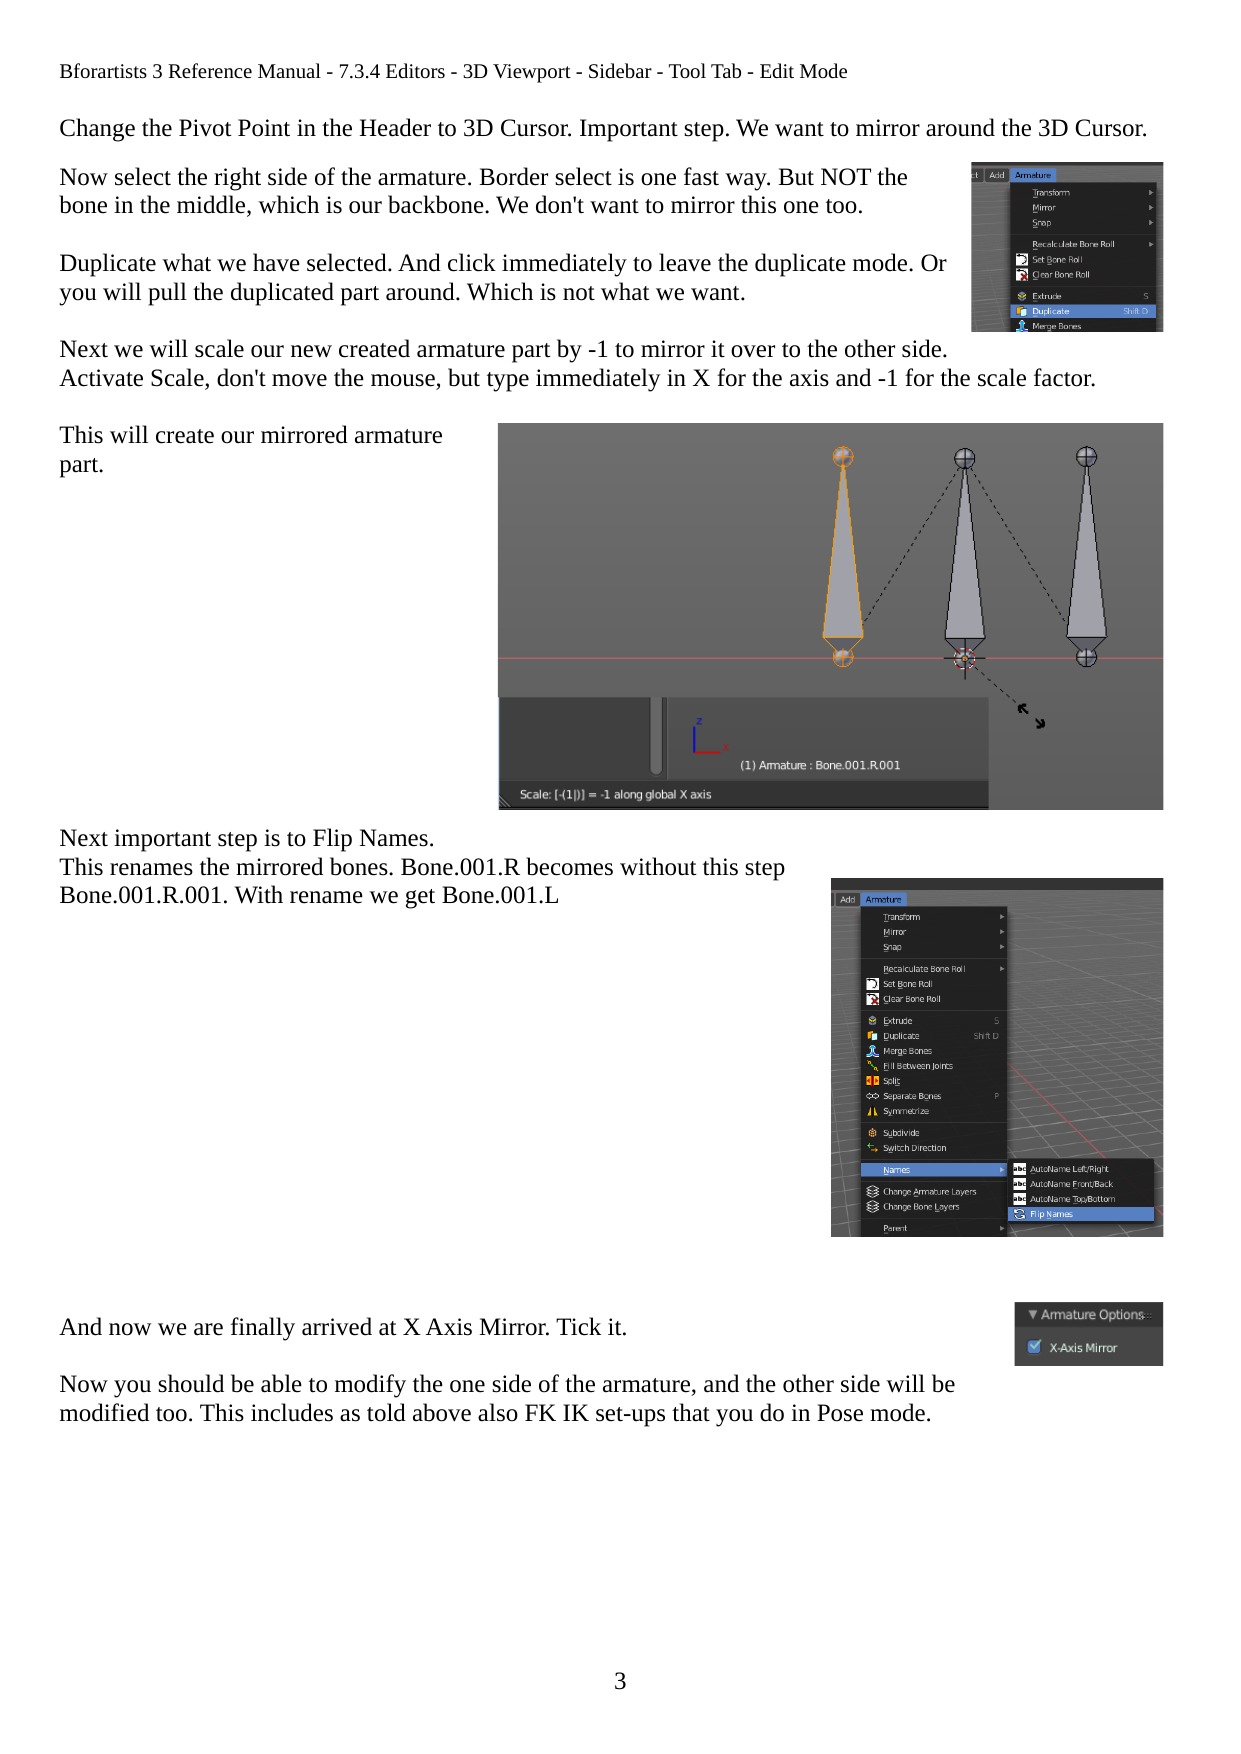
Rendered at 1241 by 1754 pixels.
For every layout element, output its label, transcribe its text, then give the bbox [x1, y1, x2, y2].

text Duplicate what we have selected. And click immediately to leave the duplicate mode. Or you will pull the duplicated part around. Which is not what we want. [59, 248, 971, 305]
text This will create our mirrored armature part. [59, 420, 1181, 478]
picture [497, 423, 1164, 810]
text Next important step is to Flip Names. This renames the mirrored bones. Bone.001.R becomes without this step Bone.001.R.001. With rename we get Bone.001.L [59, 823, 1181, 909]
text Change the Pivot Point in the Header to 3D Cursor. Important step. We want to mirror around the 3D Cursor. [59, 113, 1181, 141]
text Now you should be able to modify the one side of the armature, and the other side will be modified too. This includes as told above also FK IK set-ups that you do in Pose mode. [59, 1369, 1181, 1427]
text And now we are finally arrived at X Axis Mirror. Tick it. [59, 1312, 1014, 1340]
picture [831, 878, 1164, 1237]
picture [971, 162, 1164, 332]
text Next we will scale our new created armature part by -1 to mirror it over to the other side. Activate Scale, don't move the mouse, but type immediately in X for the axis and -1 for the scale factor. [59, 334, 1181, 392]
picture [1014, 1302, 1164, 1366]
text Now select the right side of the armature. Border select is one fast way. But NOT the bone in the middle, which is our backbone. We don't want to mirror this one too. [59, 162, 971, 219]
